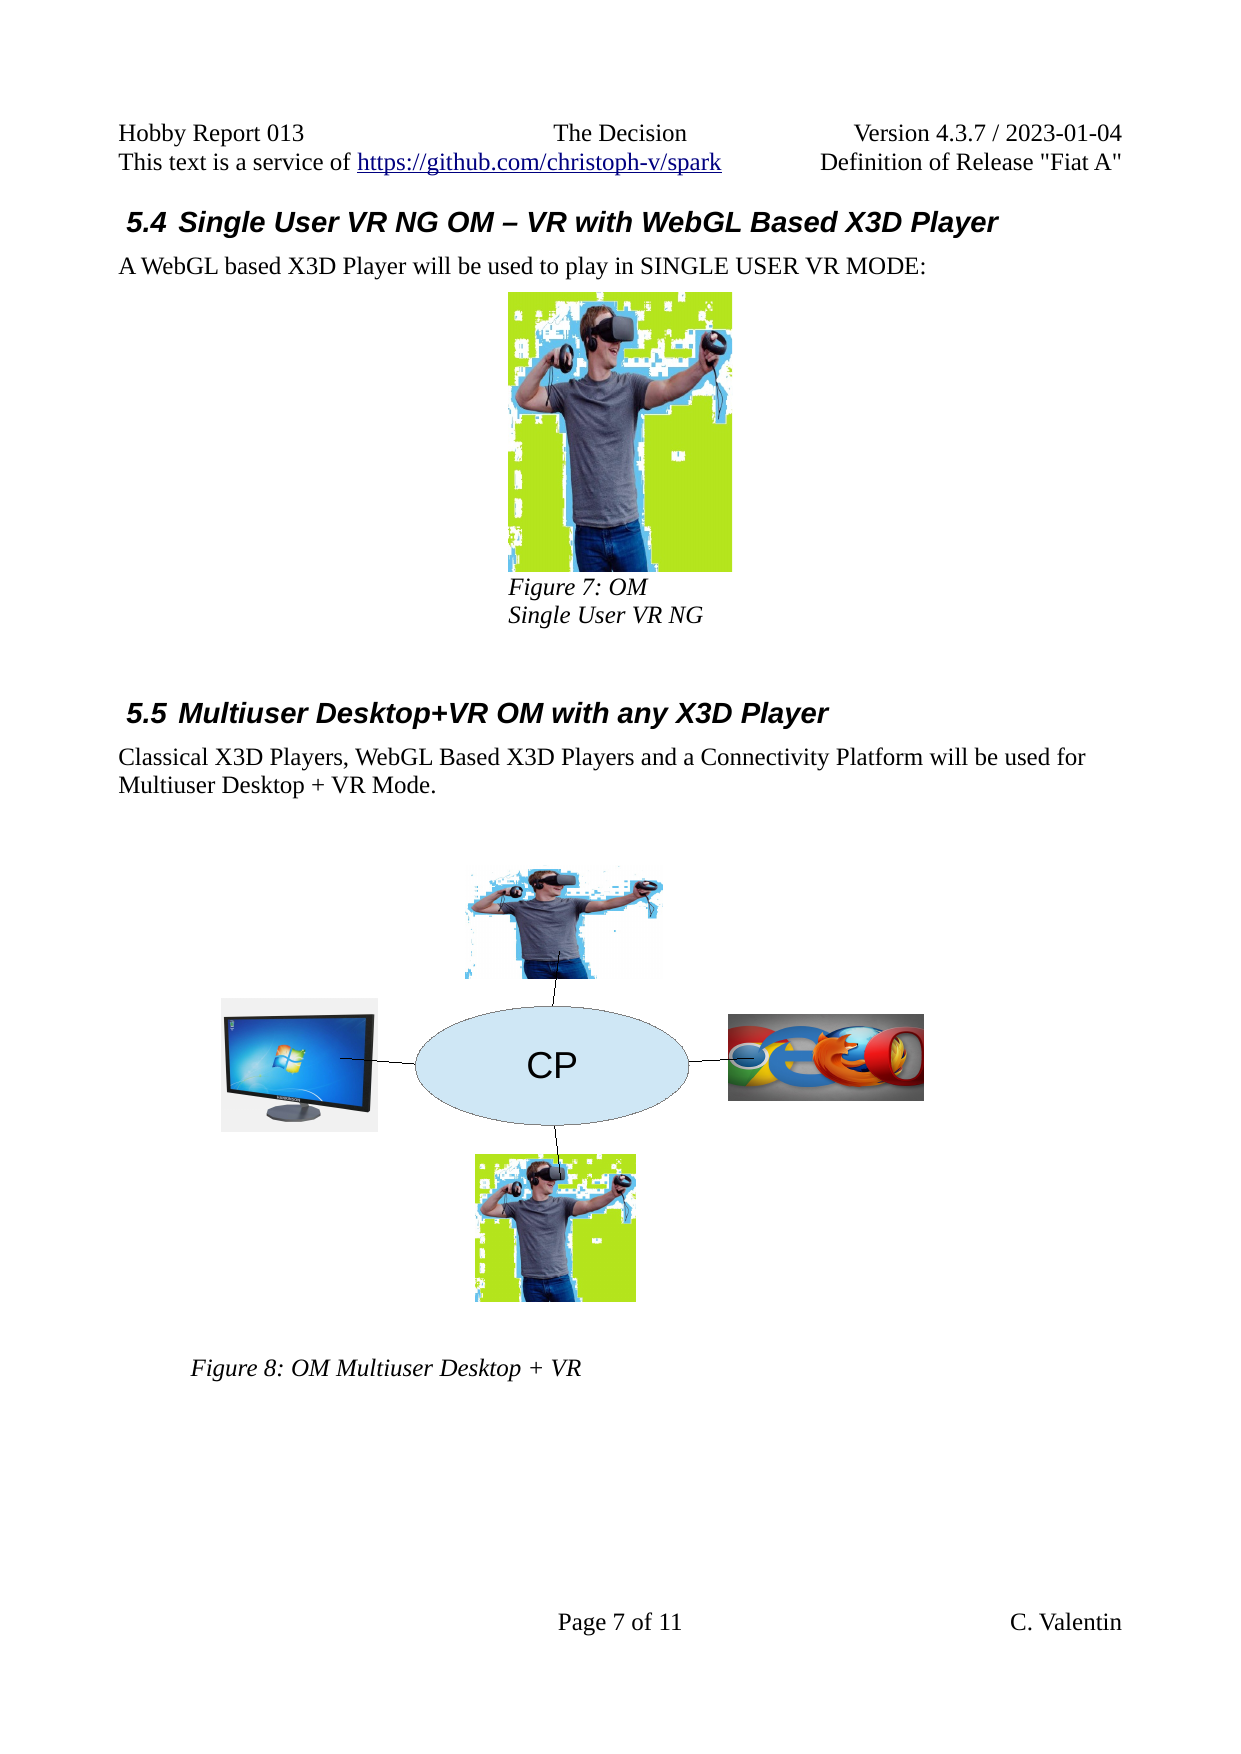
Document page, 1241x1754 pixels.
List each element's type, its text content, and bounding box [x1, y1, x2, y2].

subtitle Single User VR NG OM – VR with WebGL Based X3D Player [118, 205, 1122, 239]
subtitle Multiuser Desktop+VR OM with any X3D Player [118, 696, 1122, 729]
text Figure 7: OM Single User VR NG [508, 572, 732, 629]
text A WebGL based X3D Player will be used to play in SINGLE USER VR MODE: [118, 251, 1122, 280]
text Figure 8: OM Multiuser Desktop + VR [190, 859, 984, 1382]
picture [508, 292, 733, 572]
text Classical X3D Players, WebGL Based X3D Players and a Connectivity Platform will be used for Multiuser Desktop + VR Mode. [118, 742, 1122, 799]
